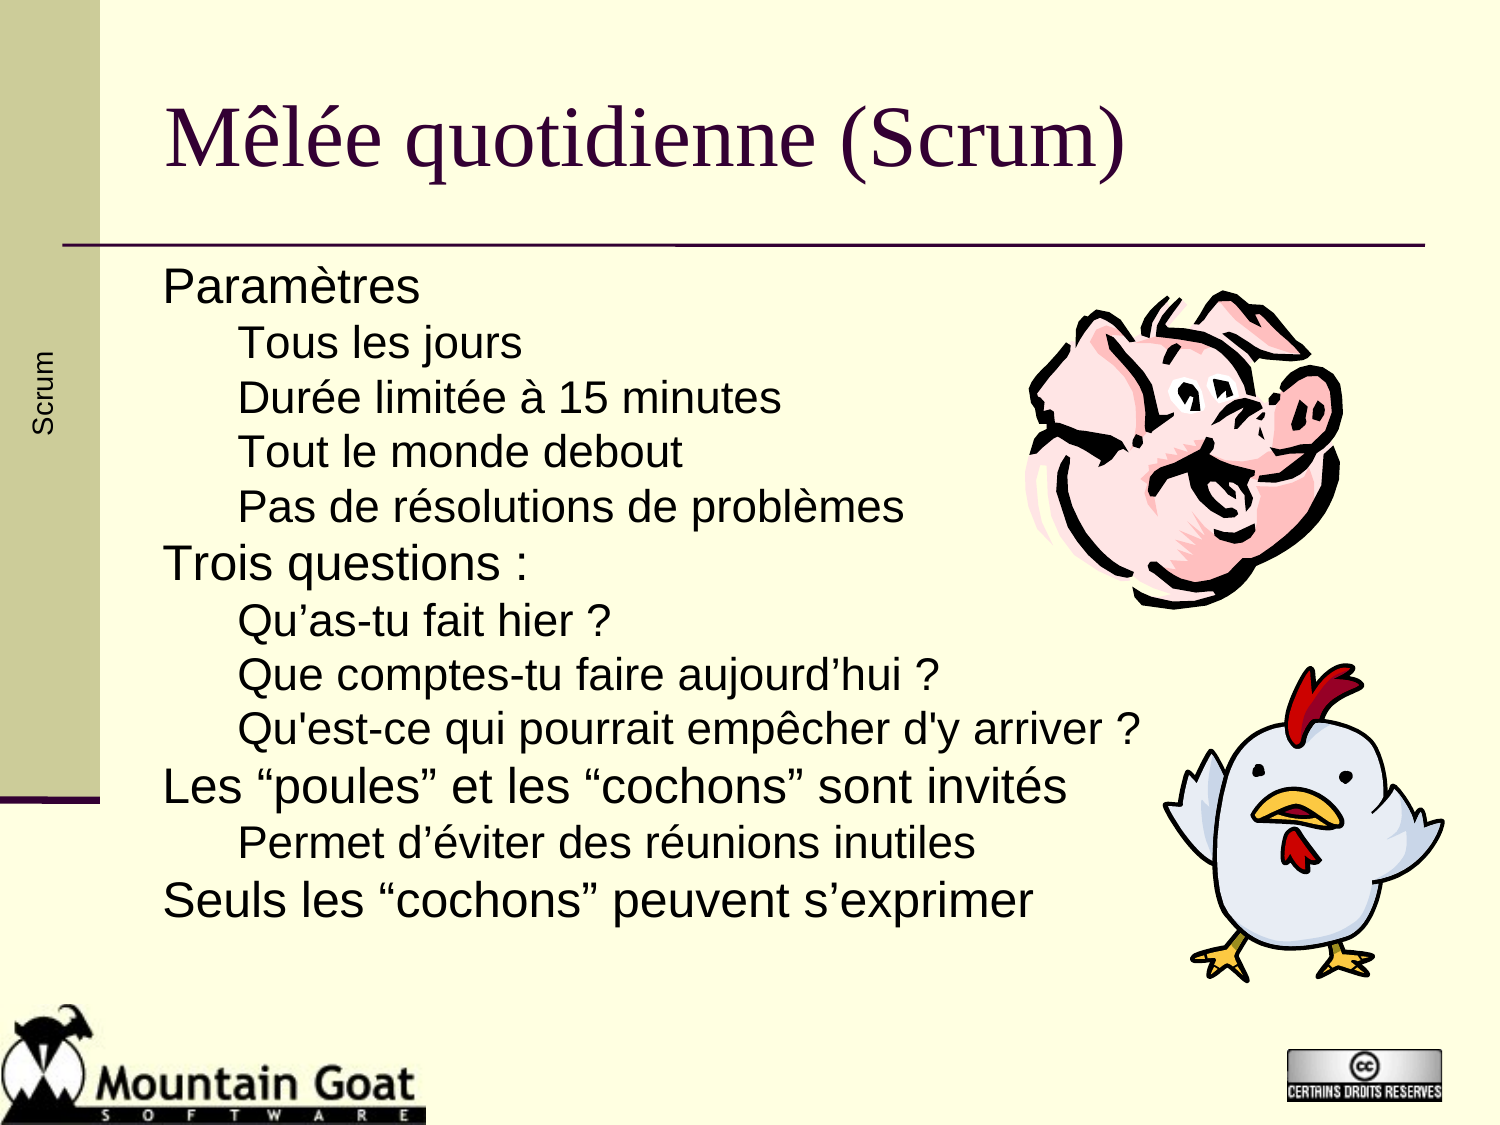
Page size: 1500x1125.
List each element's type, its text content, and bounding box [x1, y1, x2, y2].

picture [1287, 1049, 1443, 1102]
title Mêlée quotidienne (Scrum) [150, 81, 1426, 197]
picture [1162, 662, 1446, 984]
picture [1025, 287, 1346, 613]
text_box Paramètres Tous les jours Durée limitée à 15 minutes Tout le monde debout Pas de résolutions de problèmes Trois questions : Qu’as-tu fait hier ? Que comptes-tu faire aujourd’hui ? Qu'est-ce qui pourrait empêcher d'y arriver ? Les “poules” et les “cochons” sont invités Permet d’éviter des réunions inutiles Seuls les “cochons” peuvent s’exprimer [147, 258, 1173, 1034]
text_box Scrum [0, 0, 88, 788]
picture [0, 1004, 426, 1125]
